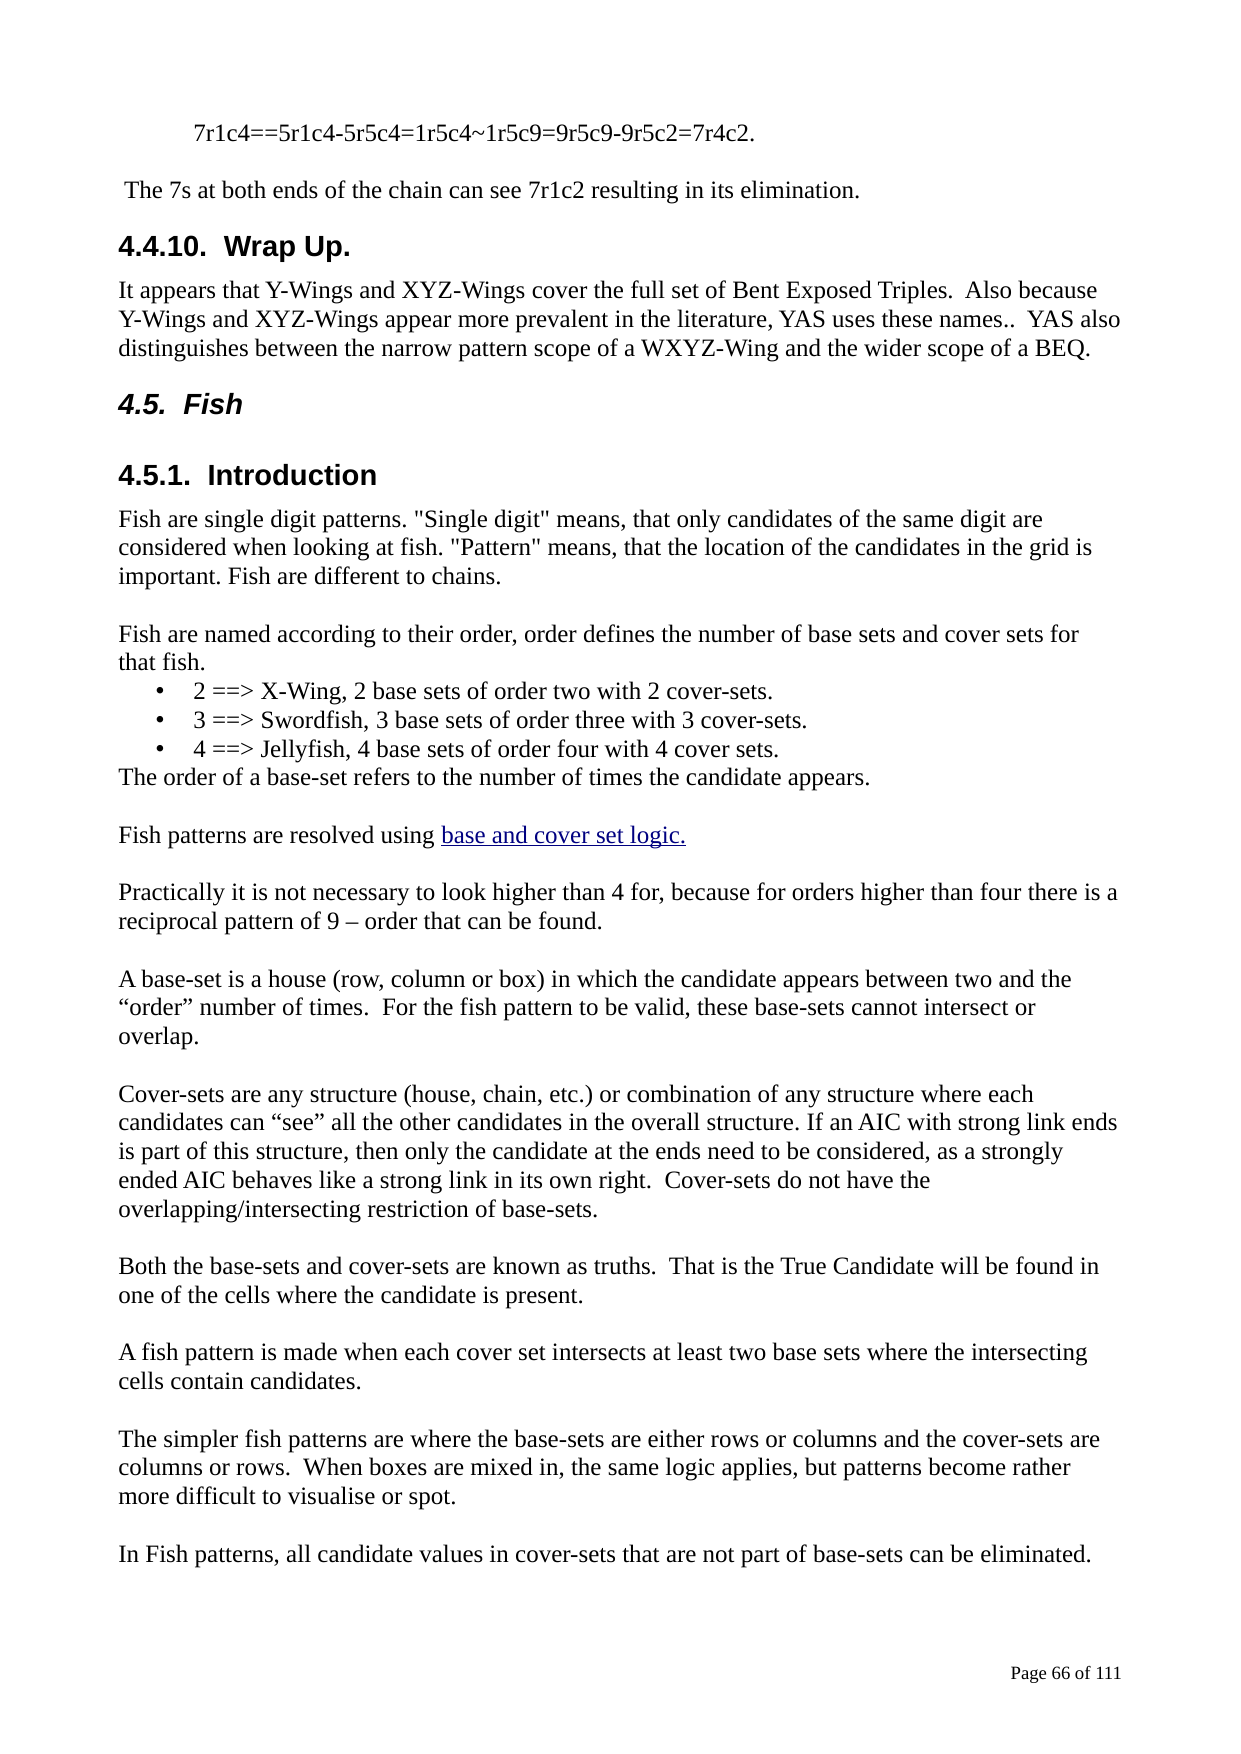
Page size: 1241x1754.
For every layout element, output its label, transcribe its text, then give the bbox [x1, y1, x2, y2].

subtitle Introduction [118, 458, 1122, 491]
list 4 ==> Jellyfish, 4 base sets of order four with 4 cover sets. [156, 734, 1122, 762]
text It appears that Y-Wings and XYZ-Wings cover the full set of Bent Exposed Triples. Also because Y-Wings and XYZ-Wings appear more prevalent in the literature, YAS uses these names.. YAS also distinguishes between the narrow pattern scope of a WXYZ-Wing and the wider scope of a BEQ. [118, 275, 1122, 362]
text Both the base-sets and cover-sets are known as truths. That is the True Candidate will be found in one of the cells where the candidate is present. [118, 1251, 1122, 1309]
text Fish are single digit patterns. "Single digit" means, that only candidates of the same digit are considered when looking at fish. "Pattern" means, that the location of the candidates in the grid is important. Fish are different to chains. [118, 504, 1122, 590]
text The simpler fish patterns are where the base-sets are either rows or columns and the cover-sets are columns or rows. When boxes are mixed in, the same logic applies, but patterns become rather more difficult to visualise or spot. [118, 1424, 1122, 1510]
text Fish patterns are resolved using base and cover set logic. [118, 820, 1122, 849]
text In Fish patterns, all candidate values in cover-sets that are not part of base-sets can be eliminated. [118, 1539, 1122, 1567]
list 3 ==> Swordfish, 3 base sets of order three with 3 cover-sets. [156, 705, 1122, 734]
text Fish are named according to their order, order defines the number of base sets and cover sets for that fish. [118, 619, 1122, 676]
text 7r1c4==5r1c4-5r5c4=1r5c4~1r5c9=9r5c9-9r5c2=7r4c2. [118, 118, 1122, 147]
text Practically it is not necessary to look higher than 4 for, because for orders higher than four there is a reciprocal pattern of 9 – order that can be found. [118, 877, 1122, 935]
list 2 ==> X-Wing, 2 base sets of order two with 2 cover-sets. [156, 676, 1122, 705]
text The 7s at both ends of the chain can see 7r1c2 resulting in its elimination. [118, 176, 1122, 204]
text A fish pattern is made when each cover set intersects at least two base sets where the intersecting cells contain candidates. [118, 1337, 1122, 1395]
text A base-set is a house (row, column or box) in which the candidate appears between two and the “order” number of times. For the fish pattern to be valid, these base-sets cannot intersect or overlap. [118, 964, 1122, 1050]
text The order of a base-set refers to the number of times the candidate appears. [118, 762, 1122, 791]
subtitle Fish [118, 387, 1122, 420]
subtitle Wrap Up. [118, 229, 1122, 263]
text Cover-sets are any structure (house, chain, etc.) or combination of any structure where each candidates can “see” all the other candidates in the overall structure. If an AIC with strong link ends is part of this structure, then only the candidate at the ends need to be considered, as a strongly ended AIC behaves like a strong link in its own right. Cover-sets do not have the overlapping/intersecting restriction of base-sets. [118, 1079, 1122, 1222]
